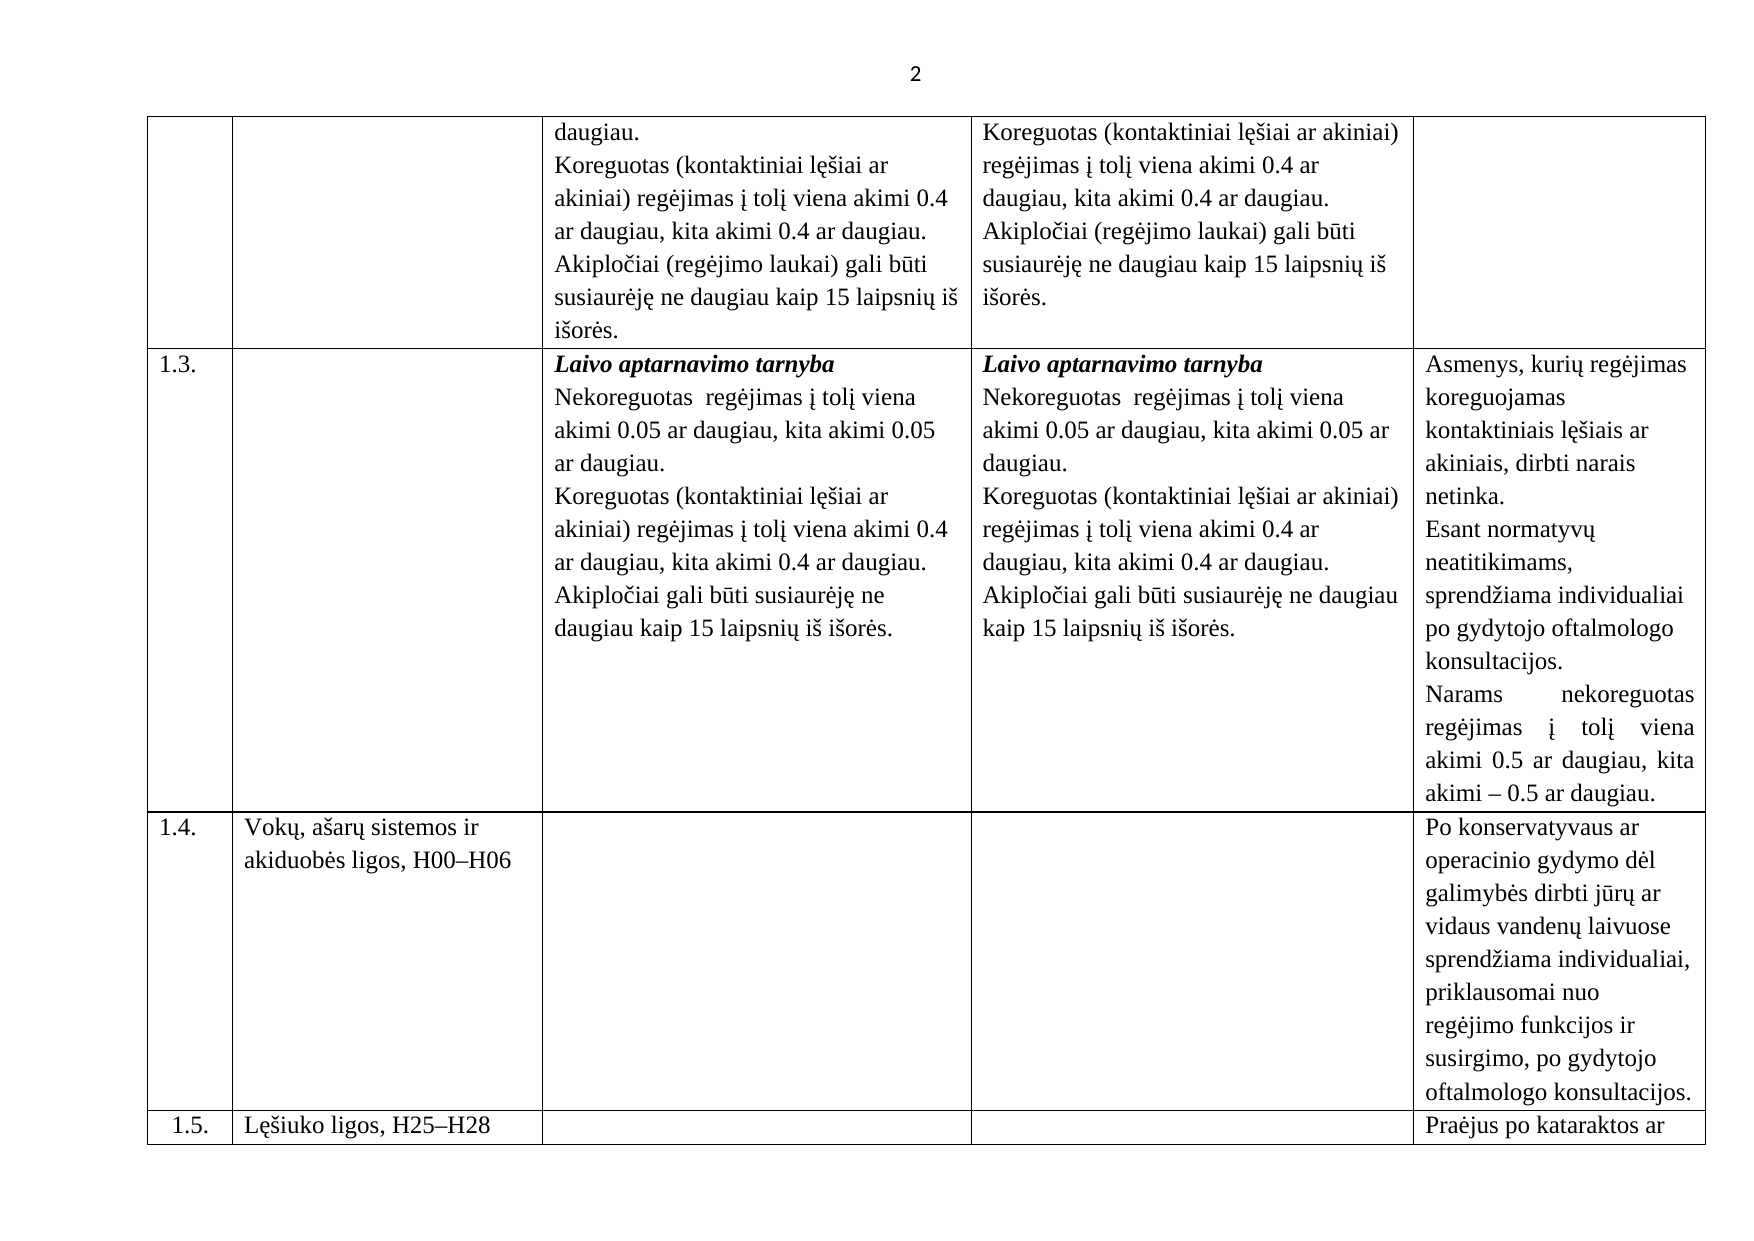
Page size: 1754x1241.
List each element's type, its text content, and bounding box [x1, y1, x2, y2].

table_cell [543, 813, 971, 1109]
table_cell [233, 349, 542, 811]
table_cell Po konservatyvaus ar operacinio gydymo dėl galimybės dirbti jūrų ar vidaus vandenų laivuose sprendžiama individualiai, priklausomai nuo regėjimo funkcijos ir susirgimo, po gydytojo oftalmologo konsultacijos. [1414, 813, 1705, 1109]
table_cell Asmenys, kurių regėjimas koreguojamas kontaktiniais lęšiais ar akiniais, dirbti narais netinka. Esant normatyvų neatitikimams, sprendžiama individualiai po gydytojo oftalmologo konsultacijos. Narams nekoreguotas regėjimas į tolį viena akimi 0.5 ar daugiau, kita akimi – 0.5 ar daugiau. [1414, 349, 1705, 811]
table_cell Praėjus po kataraktos ar [1414, 1111, 1705, 1144]
table_cell [972, 1111, 1413, 1144]
table_cell Vokų, ašarų sistemos ir akiduobės ligos, H00–H06 [233, 813, 542, 1109]
table_cell daugiau. Koreguotas (kontaktiniai lęšiai ar akiniai) regėjimas į tolį viena akimi 0.4 ar daugiau, kita akimi 0.4 ar daugiau. Akipločiai (regėjimo laukai) gali būti susiaurėję ne daugiau kaip 15 laipsnių iš išorės. [543, 117, 971, 348]
table_cell [148, 117, 232, 348]
table_cell 1.5. [148, 1111, 232, 1144]
table_cell Lęšiuko ligos, H25–H28 [233, 1111, 542, 1144]
table_cell Laivo aptarnavimo tarnyba Nekoreguotas regėjimas į tolį viena akimi 0.05 ar daugiau, kita akimi 0.05 ar daugiau. Koreguotas (kontaktiniai lęšiai ar akiniai) regėjimas į tolį viena akimi 0.4 ar daugiau, kita akimi 0.4 ar daugiau. Akipločiai gali būti susiaurėję ne daugiau kaip 15 laipsnių iš išorės. [543, 349, 971, 811]
table_cell Laivo aptarnavimo tarnyba Nekoreguotas regėjimas į tolį viena akimi 0.05 ar daugiau, kita akimi 0.05 ar daugiau. Koreguotas (kontaktiniai lęšiai ar akiniai) regėjimas į tolį viena akimi 0.4 ar daugiau, kita akimi 0.4 ar daugiau. Akipločiai gali būti susiaurėję ne daugiau kaip 15 laipsnių iš išorės. [972, 349, 1413, 811]
table_cell [233, 117, 542, 348]
table_cell 1.4. [148, 813, 232, 1109]
table_cell [543, 1111, 971, 1144]
table_cell 1.3. [148, 349, 232, 811]
table_cell [972, 813, 1413, 1109]
table_cell Koreguotas (kontaktiniai lęšiai ar akiniai) regėjimas į tolį viena akimi 0.4 ar daugiau, kita akimi 0.4 ar daugiau. Akipločiai (regėjimo laukai) gali būti susiaurėję ne daugiau kaip 15 laipsnių iš išorės. [972, 117, 1413, 348]
table_cell [1414, 117, 1705, 348]
